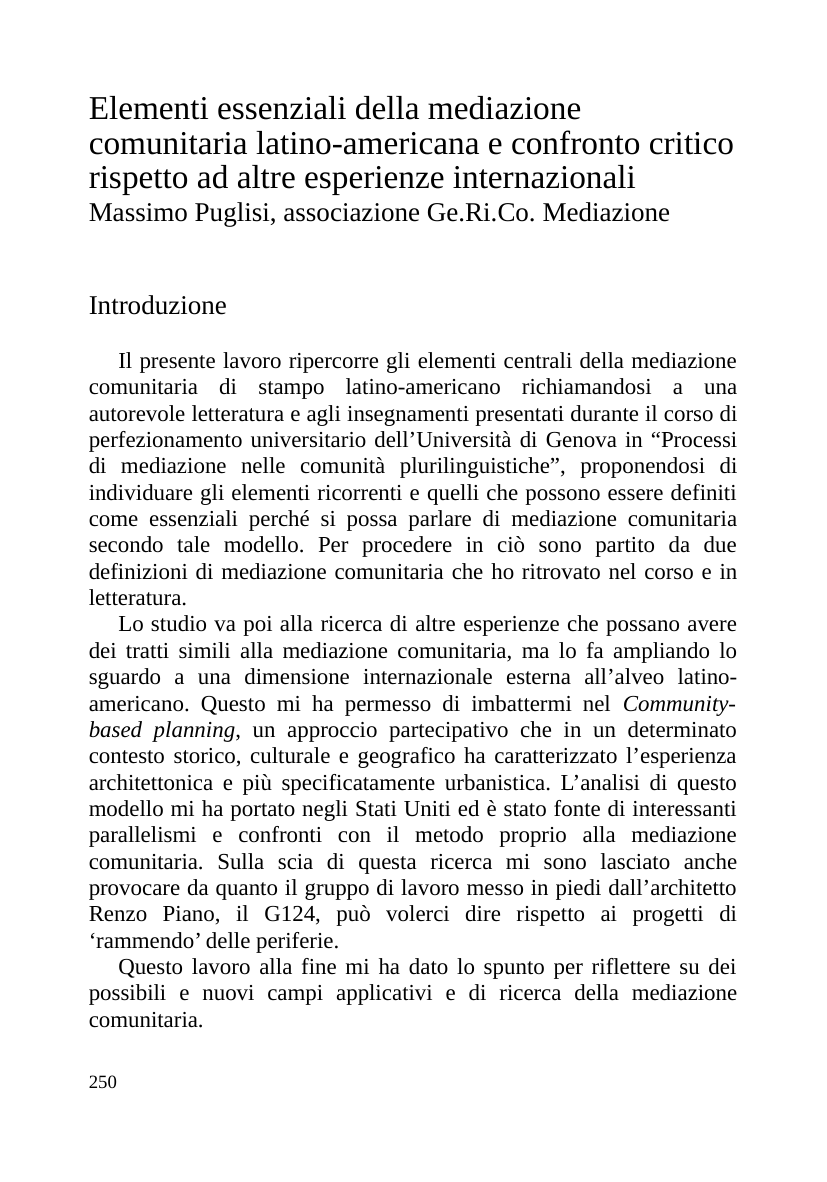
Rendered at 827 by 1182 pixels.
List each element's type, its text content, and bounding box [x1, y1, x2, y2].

text Lo studio va poi alla ricerca di altre esperienze che possano avere dei tratti simili alla mediazione comunitaria, ma lo fa ampliando lo sguardo a una dimensione internazionale esterna all’alveo latino-americano. Questo mi ha permesso di imbattermi nel Community-based planning, un approccio partecipativo che in un determinato contesto storico, culturale e geografico ha caratterizzato l’esperienza architettonica e più specificatamente urbanistica. L’analisi di questo modello mi ha portato negli Stati Uniti ed è stato fonte di interessanti parallelismi e confronti con il metodo proprio alla mediazione comunitaria. Sulla scia di questa ricerca mi sono lasciato anche provocare da quanto il gruppo di lavoro messo in piedi dall’architetto Renzo Piano, il G124, può volerci dire rispetto ai progetti di ‘rammendo’ delle periferie. [88, 611, 738, 953]
text Massimo Puglisi, associazione Ge.Ri.Co. Mediazione [88, 196, 738, 227]
subtitle Introduzione [88, 289, 738, 321]
subtitle Elementi essenziali della mediazione comunitaria latino-americana e confronto critico rispetto ad altre esperienze internazionali [88, 88, 738, 196]
text Il presente lavoro ripercorre gli elementi centrali della mediazione comunitaria di stampo latino-americano richiamandosi a una autorevole letteratura e agli insegnamenti presentati durante il corso di perfezionamento universitario dell’Università di Genova in “Processi di mediazione nelle comunità plurilinguistiche”, proponendosi di individuare gli elementi ricorrenti e quelli che possono essere definiti come essenziali perché si possa parlare di mediazione comunitaria secondo tale modello. Per procedere in ciò sono partito da due definizioni di mediazione comunitaria che ho ritrovato nel corso e in letteratura. [88, 347, 738, 611]
text Questo lavoro alla fine mi ha dato lo spunto per riflettere su dei possibili e nuovi campi applicativi e di ricerca della mediazione comunitaria. [88, 953, 738, 1032]
